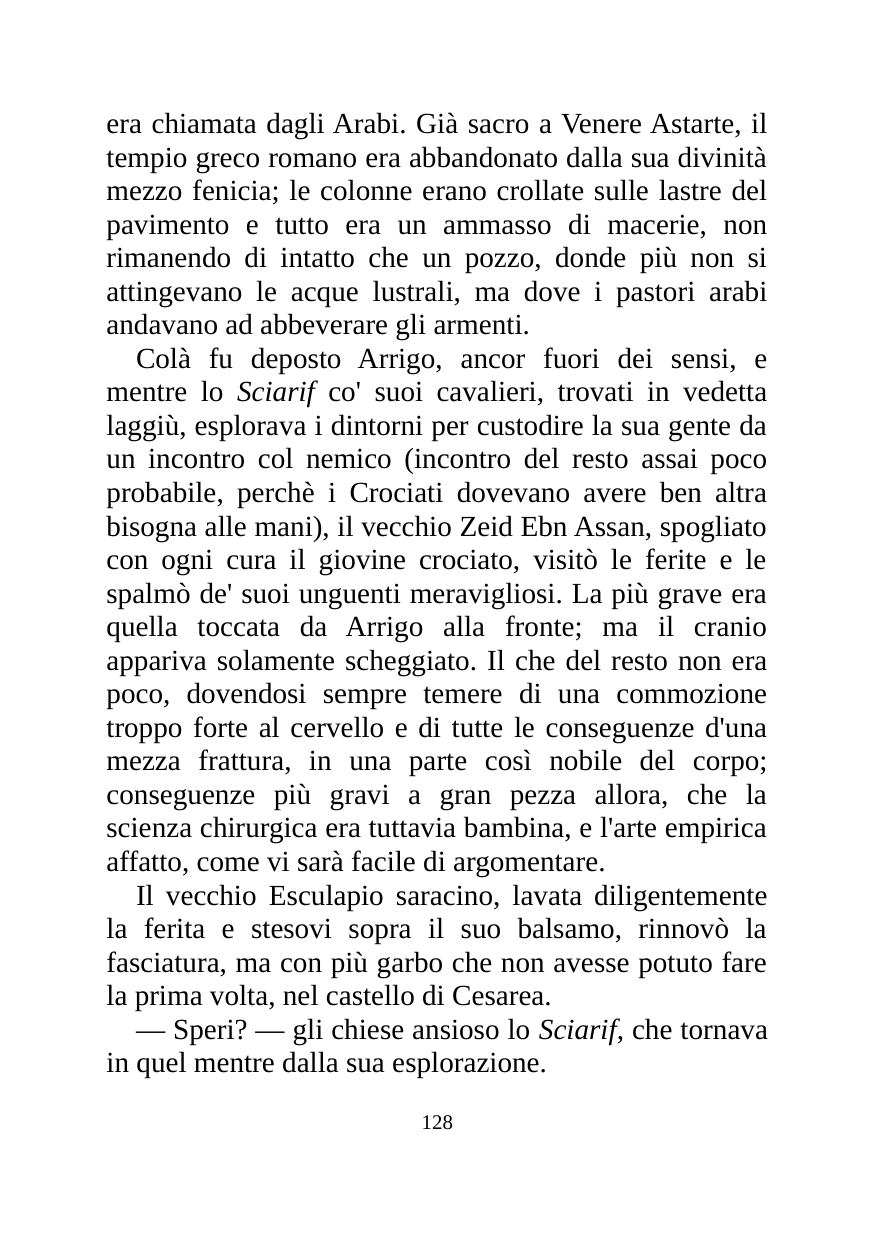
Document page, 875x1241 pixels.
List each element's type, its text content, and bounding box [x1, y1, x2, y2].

text Colà fu deposto Arrigo, ancor fuori dei sensi, e mentre lo Sciarif co' suoi cavalieri, trovati in vedetta laggiù, esplorava i dintorni per custodire la sua gente da un incontro col nemico (incontro del resto assai poco probabile, perchè i Crociati dovevano avere ben altra bisogna alle mani), il vecchio Zeid Ebn Assan, spogliato con ogni cura il giovine crociato, visitò le ferite e le spalmò de' suoi unguenti meravigliosi. La più grave era quella toccata da Arrigo alla fronte; ma il cranio appariva solamente scheggiato. Il che del resto non era poco, dovendosi sempre temere di una commozione troppo forte al cervello e di tutte le conseguenze d'una mezza frattura, in una parte così nobile del corpo; conseguenze più gravi a gran pezza allora, che la scienza chirurgica era tuttavia bambina, e l'arte empirica affatto, come vi sarà facile di argomentare. [106, 341, 768, 878]
text — Speri? — gli chiese ansioso lo Sciarif, che tornava in quel mentre dalla sua esplorazione. [106, 1012, 768, 1079]
text Il vecchio Esculapio saracino, lavata diligentemente la ferita e stesovi sopra il suo balsamo, rinnovò la fasciatura, ma con più garbo che non avesse potuto fare la prima volta, nel castello di Cesarea. [106, 878, 768, 1012]
text era chiamata dagli Arabi. Già sacro a Venere Astarte, il tempio greco romano era abbandonato dalla sua divinità mezzo fenicia; le colonne erano crollate sulle lastre del pavimento e tutto era un ammasso di macerie, non rimanendo di intatto che un pozzo, donde più non si attingevano le acque lustrali, ma dove i pastori arabi andavano ad abbeverare gli armenti. [106, 106, 768, 341]
